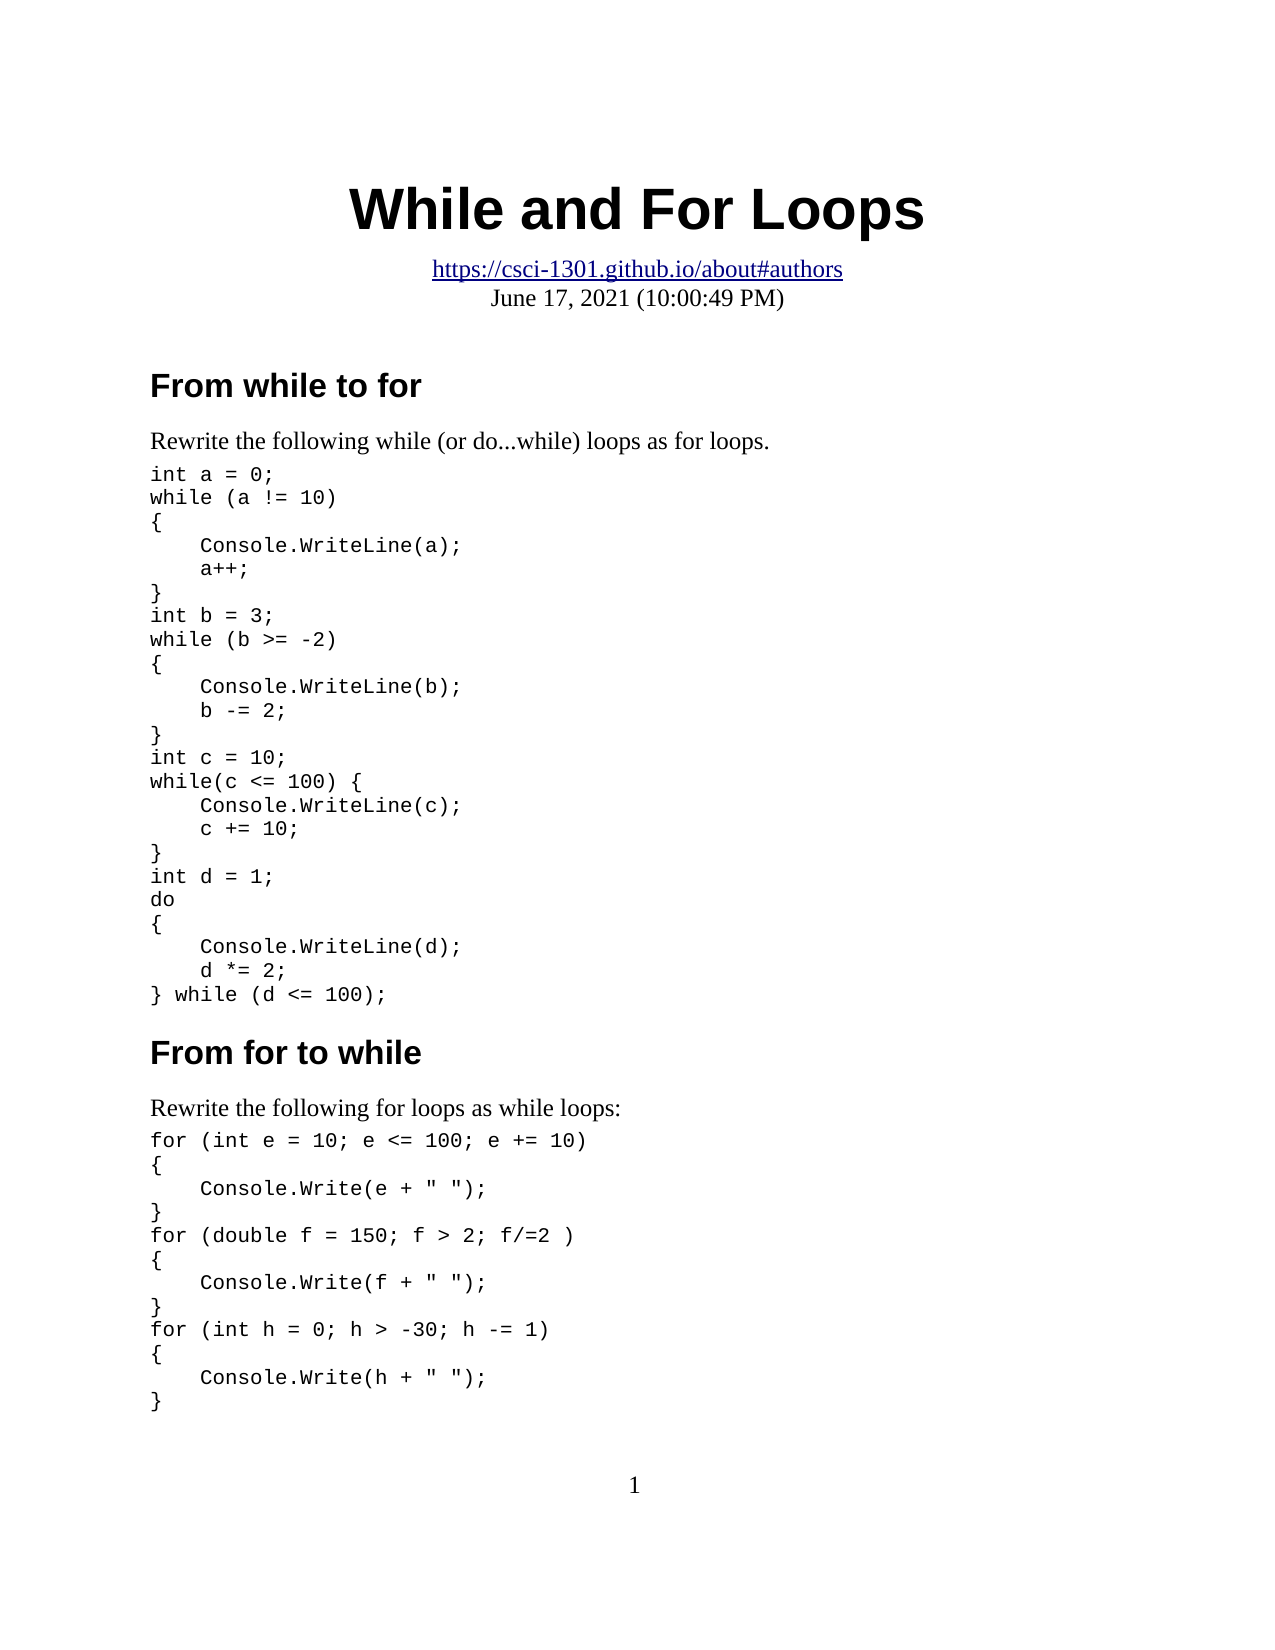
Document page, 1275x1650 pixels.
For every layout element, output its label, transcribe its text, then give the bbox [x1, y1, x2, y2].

text a++; [150, 558, 1125, 582]
text int a = 0; [150, 464, 1125, 487]
text https://csci-1301.github.io/about#authors [150, 254, 1125, 283]
text { [150, 1343, 1125, 1367]
text } [150, 842, 1125, 866]
text do [150, 889, 1125, 913]
text int b = 3; [150, 606, 1125, 629]
text c += 10; [150, 818, 1125, 842]
text Console.Write(h + " "); [150, 1367, 1125, 1390]
text } [150, 1201, 1125, 1225]
text while (a != 10) [150, 487, 1125, 511]
text { [150, 1154, 1125, 1178]
text Console.WriteLine(a); [150, 534, 1125, 558]
text Rewrite the following for loops as while loops: [150, 1093, 1125, 1121]
text Console.Write(e + " "); [150, 1178, 1125, 1201]
subtitle From while to for [150, 366, 1125, 404]
text { [150, 511, 1125, 534]
text June 17, 2021 (10:00:49 PM) [150, 283, 1125, 312]
text while (b >= -2) [150, 629, 1125, 653]
text for (int h = 0; h > -30; h -= 1) [150, 1319, 1125, 1343]
text Rewrite the following while (or do...while) loops as for loops. [150, 426, 1125, 455]
text } [150, 1390, 1125, 1414]
text for (double f = 150; f > 2; f/=2 ) [150, 1225, 1125, 1248]
text Console.Write(f + " "); [150, 1272, 1125, 1296]
text int c = 10; [150, 747, 1125, 771]
text { [150, 913, 1125, 937]
text Console.WriteLine(b); [150, 676, 1125, 700]
text while(c <= 100) { [150, 771, 1125, 795]
text { [150, 1248, 1125, 1272]
text Console.WriteLine(c); [150, 795, 1125, 818]
text Console.WriteLine(d); [150, 937, 1125, 960]
text } while (d <= 100); [150, 984, 1125, 1007]
text } [150, 1296, 1125, 1319]
text d *= 2; [150, 960, 1125, 984]
subtitle From for to while [150, 1032, 1125, 1071]
text { [150, 653, 1125, 676]
title While and For Loops [150, 175, 1125, 242]
text } [150, 724, 1125, 747]
text } [150, 582, 1125, 606]
text int d = 1; [150, 866, 1125, 889]
text b -= 2; [150, 700, 1125, 724]
text for (int e = 10; e <= 100; e += 10) [150, 1130, 1125, 1154]
